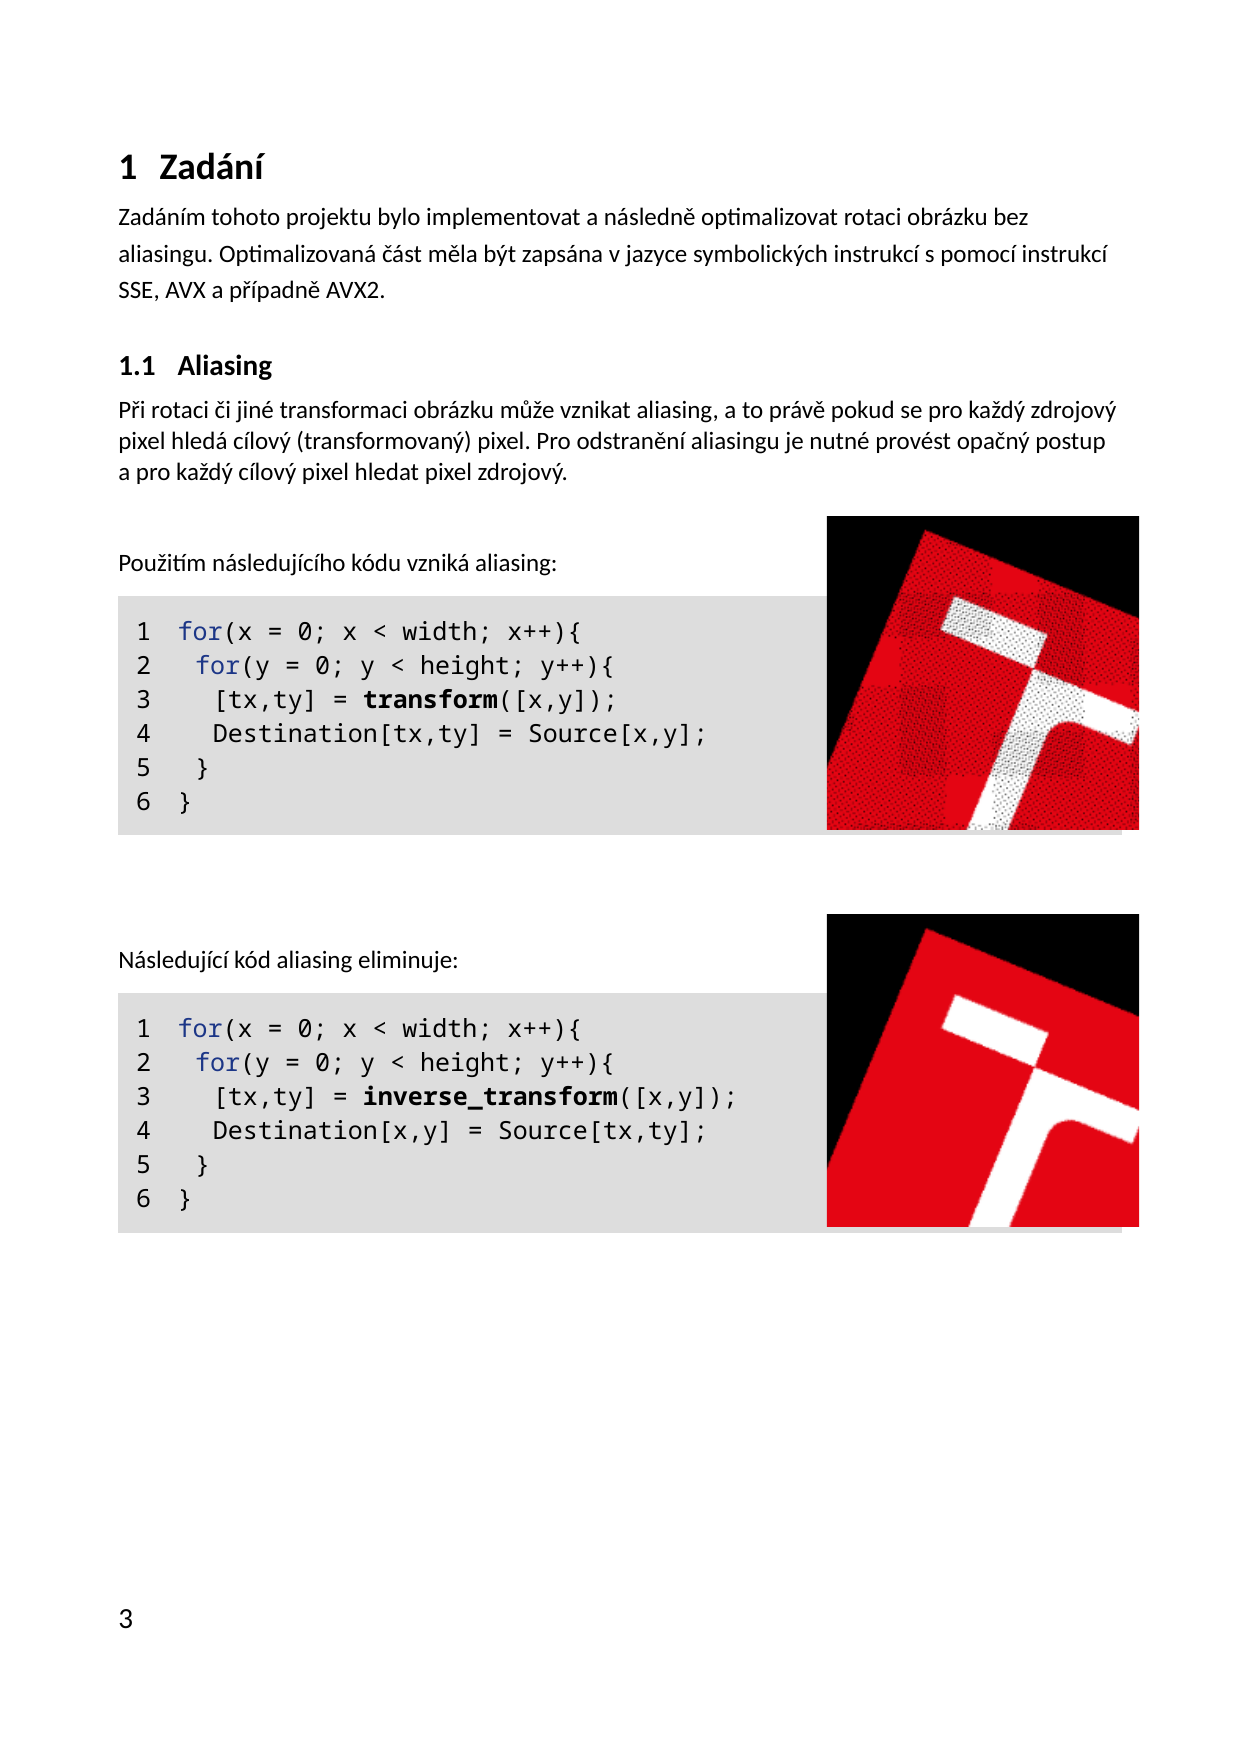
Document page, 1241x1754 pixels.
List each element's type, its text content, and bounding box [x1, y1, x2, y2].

text Použitím následujícího kódu vzniká aliasing: [118, 547, 826, 578]
picture [826, 516, 1140, 830]
list Destination[x,y] = Source[tx,ty]; [118, 1113, 826, 1147]
text Zadáním tohoto projektu bylo implementovat a následně optimalizovat rotaci obrázku bez aliasingu. Optimalizovaná část měla být zapsána v jazyce symbolických instrukcí s pomocí instrukcí SSE, AVX a případně AVX2. [118, 201, 1122, 305]
list for(x = 0; x < width; x++){ [118, 993, 826, 1044]
subtitle Aliasing [118, 347, 1122, 382]
list [tx,ty] = inverse_transform([x,y]); [118, 1079, 826, 1113]
picture [826, 914, 1140, 1227]
list for(x = 0; x < width; x++){ [118, 596, 826, 647]
list } [118, 1147, 826, 1181]
list } [118, 783, 1122, 835]
text Následující kód aliasing eliminuje: [118, 944, 826, 975]
list } [118, 1181, 1122, 1233]
list Zadání [118, 143, 1122, 189]
text Při rotaci či jiné transformaci obrázku může vznikat aliasing, a to právě pokud se pro každý zdrojový pixel hledá cílový (transformovaný) pixel. Pro odstranění aliasingu je nutné provést opačný postup a pro každý cílový pixel hledat pixel zdrojový. [118, 395, 1122, 486]
list [tx,ty] = transform([x,y]); [118, 681, 826, 715]
list for(y = 0; y < height; y++){ [118, 647, 826, 681]
list for(y = 0; y < height; y++){ [118, 1044, 826, 1079]
list } [118, 749, 826, 783]
list Destination[tx,ty] = Source[x,y]; [118, 715, 826, 749]
